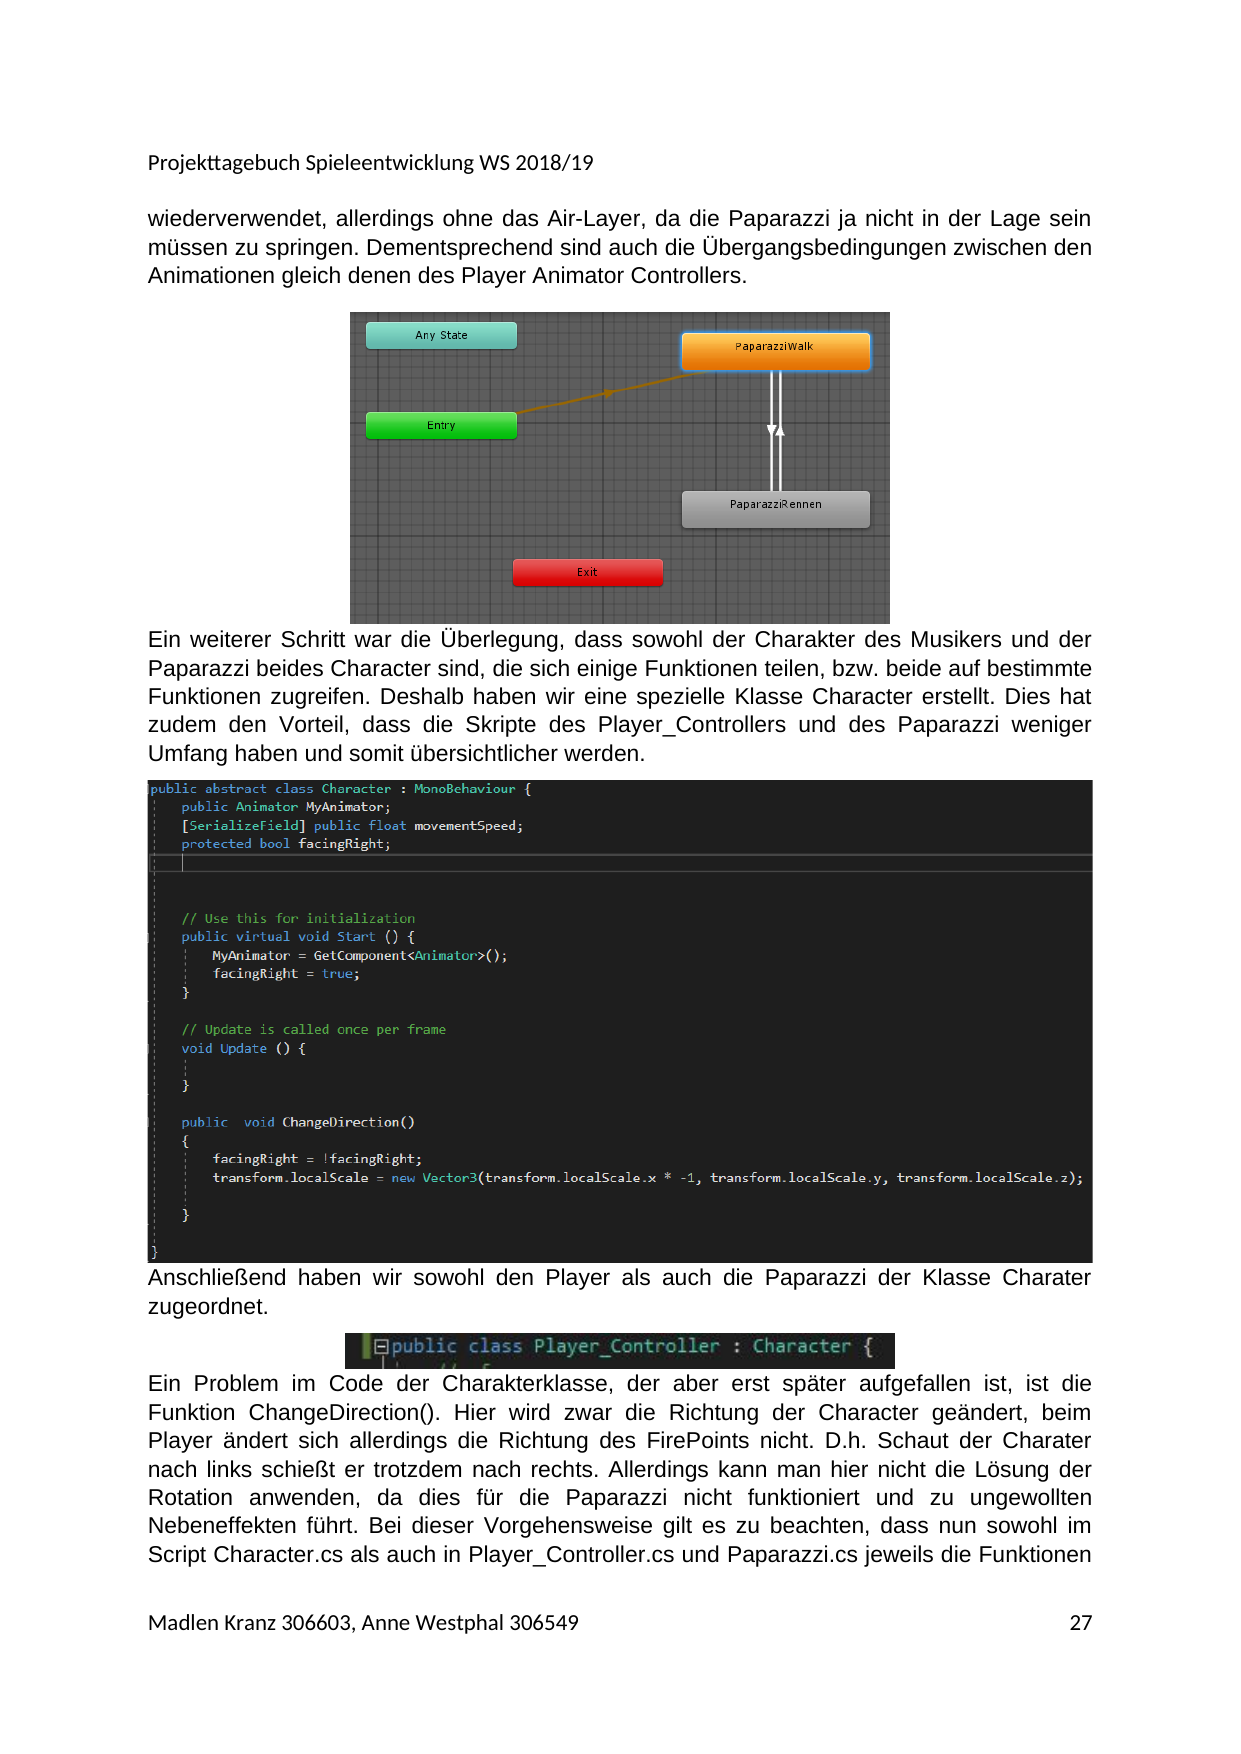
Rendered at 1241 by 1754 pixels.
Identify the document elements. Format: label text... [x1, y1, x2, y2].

picture [350, 312, 890, 624]
text wiederverwendet, allerdings ohne das Air-Layer, da die Paparazzi ja nicht in der Lage sein müssen zu springen. Dementsprechend sind auch die Übergangsbedingungen zwischen den Animationen gleich denen des Player Animator Controllers. [148, 205, 1093, 288]
text Anschließend haben wir sowohl den Player als auch die Paparazzi der Klasse Charater zugeordnet. [148, 1263, 1093, 1319]
text Ein weiterer Schritt war die Überlegung, dass sowohl der Charakter des Musikers und der Paparazzi beides Character sind, die sich einige Funktionen teilen, bzw. beide auf bestimmte Funktionen zugreifen. Deshalb haben wir eine spezielle Klasse Character erstellt. Dies hat zudem den Vorteil, dass die Skripte des Player_Controllers und des Paparazzi weniger Umfang haben und somit übersichtlicher werden. [148, 303, 1093, 766]
picture [147, 780, 1093, 1263]
text Ein Problem im Code der Charakterklasse, der aber erst später aufgefallen ist, ist die Funktion ChangeDirection(). Hier wird zwar die Richtung der Character geändert, beim Player ändert sich allerdings die Richtung des FirePoints nicht. D.h. Schaut der Charater nach links schießt er trotzdem nach rechts. Allerdings kann man hier nicht die Lösung der Rotation anwenden, da dies für die Paparazzi nicht funktioniert und zu ungewollten Nebeneffekten führt. Bei dieser Vorgehensweise gilt es zu beachten, dass nun sowohl im Script Character.cs als auch in Player_Controller.cs und Paparazzi.cs jeweils die Funktionen [148, 1334, 1093, 1567]
picture [345, 1333, 895, 1369]
